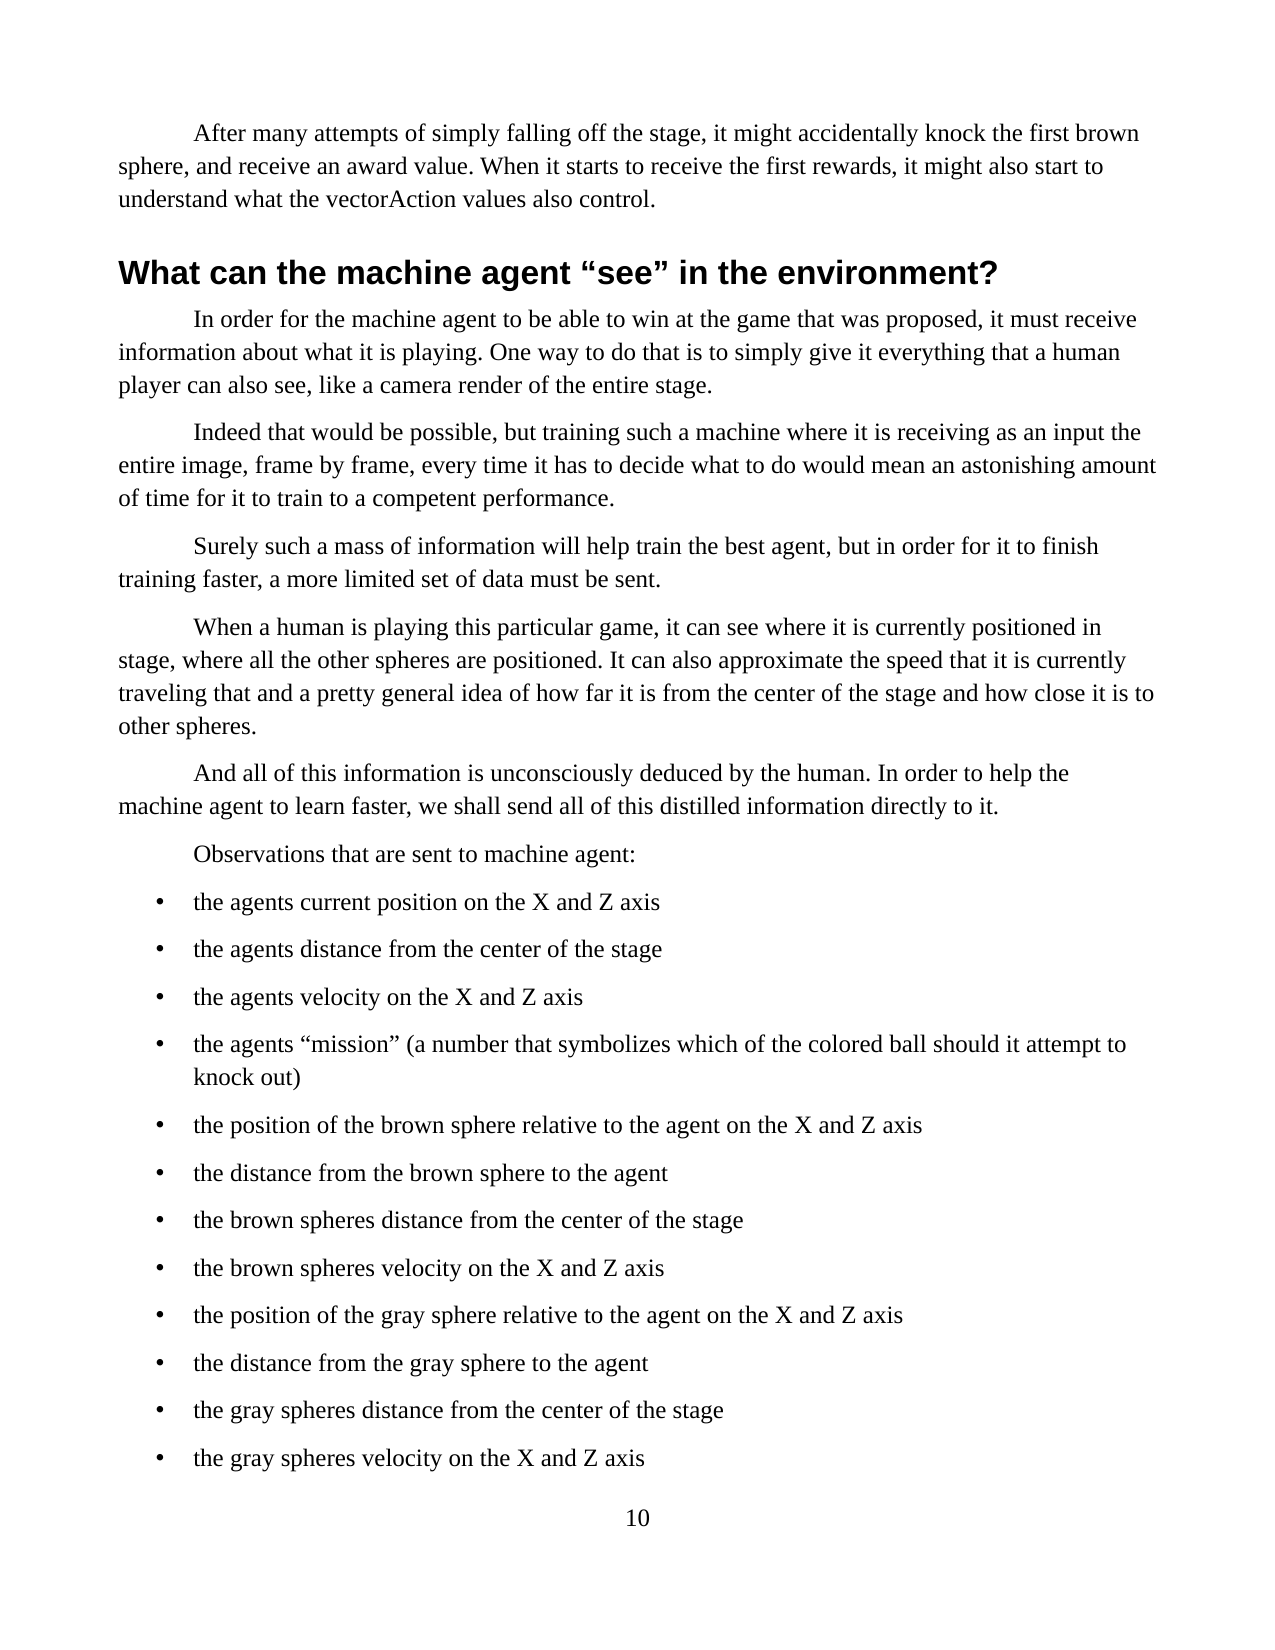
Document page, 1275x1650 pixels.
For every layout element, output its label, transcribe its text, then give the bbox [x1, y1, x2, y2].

list the agents velocity on the X and Z axis [156, 982, 1157, 1011]
text In order for the machine agent to be able to win at the game that was proposed, it must receive information about what it is playing. One way to do that is to simply give it everything that a human player can also see, like a camera render of the entire stage. [118, 304, 1157, 398]
text And all of this information is unconsciously deduced by the human. In order to help the machine agent to learn faster, we shall send all of this distilled information directly to it. [118, 758, 1157, 820]
text After many attempts of simply falling off the stage, it might accidentally knock the first brown sphere, and receive an award value. When it starts to receive the first rewards, it might also start to understand what the vectorAction values also control. [118, 118, 1157, 213]
list the position of the brown sphere relative to the agent on the X and Z axis [156, 1110, 1157, 1139]
list the distance from the brown sphere to the agent [156, 1158, 1157, 1186]
text When a human is playing this particular game, it can see where it is currently positioned in stage, where all the other spheres are positioned. It can also approximate the speed that it is currently traveling that and a pretty general idea of how far it is from the center of the stage and how close it is to other spheres. [118, 612, 1157, 739]
list the position of the gray sphere relative to the agent on the X and Z axis [156, 1300, 1157, 1329]
list the gray spheres velocity on the X and Z axis [156, 1443, 1157, 1472]
text Observations that are sent to machine agent: [118, 839, 1157, 868]
list the agents distance from the center of the stage [156, 934, 1157, 963]
list the brown spheres distance from the center of the stage [156, 1205, 1157, 1234]
list the brown spheres velocity on the X and Z axis [156, 1253, 1157, 1282]
subtitle What can the machine agent “see” in the environment? [118, 253, 1157, 291]
text Indeed that would be possible, but training such a machine where it is receiving as an input the entire image, frame by frame, every time it has to decide what to do would mean an astonishing amount of time for it to train to a competent performance. [118, 417, 1157, 512]
list the distance from the gray sphere to the agent [156, 1348, 1157, 1377]
list the agents “mission” (a number that symbolizes which of the colored ball should it attempt to knock out) [156, 1029, 1157, 1091]
text Surely such a mass of information will help train the best agent, but in order for it to finish training faster, a more limited set of data must be sent. [118, 531, 1157, 593]
list the gray spheres distance from the center of the stage [156, 1396, 1157, 1424]
list the agents current position on the X and Z axis [156, 887, 1157, 915]
